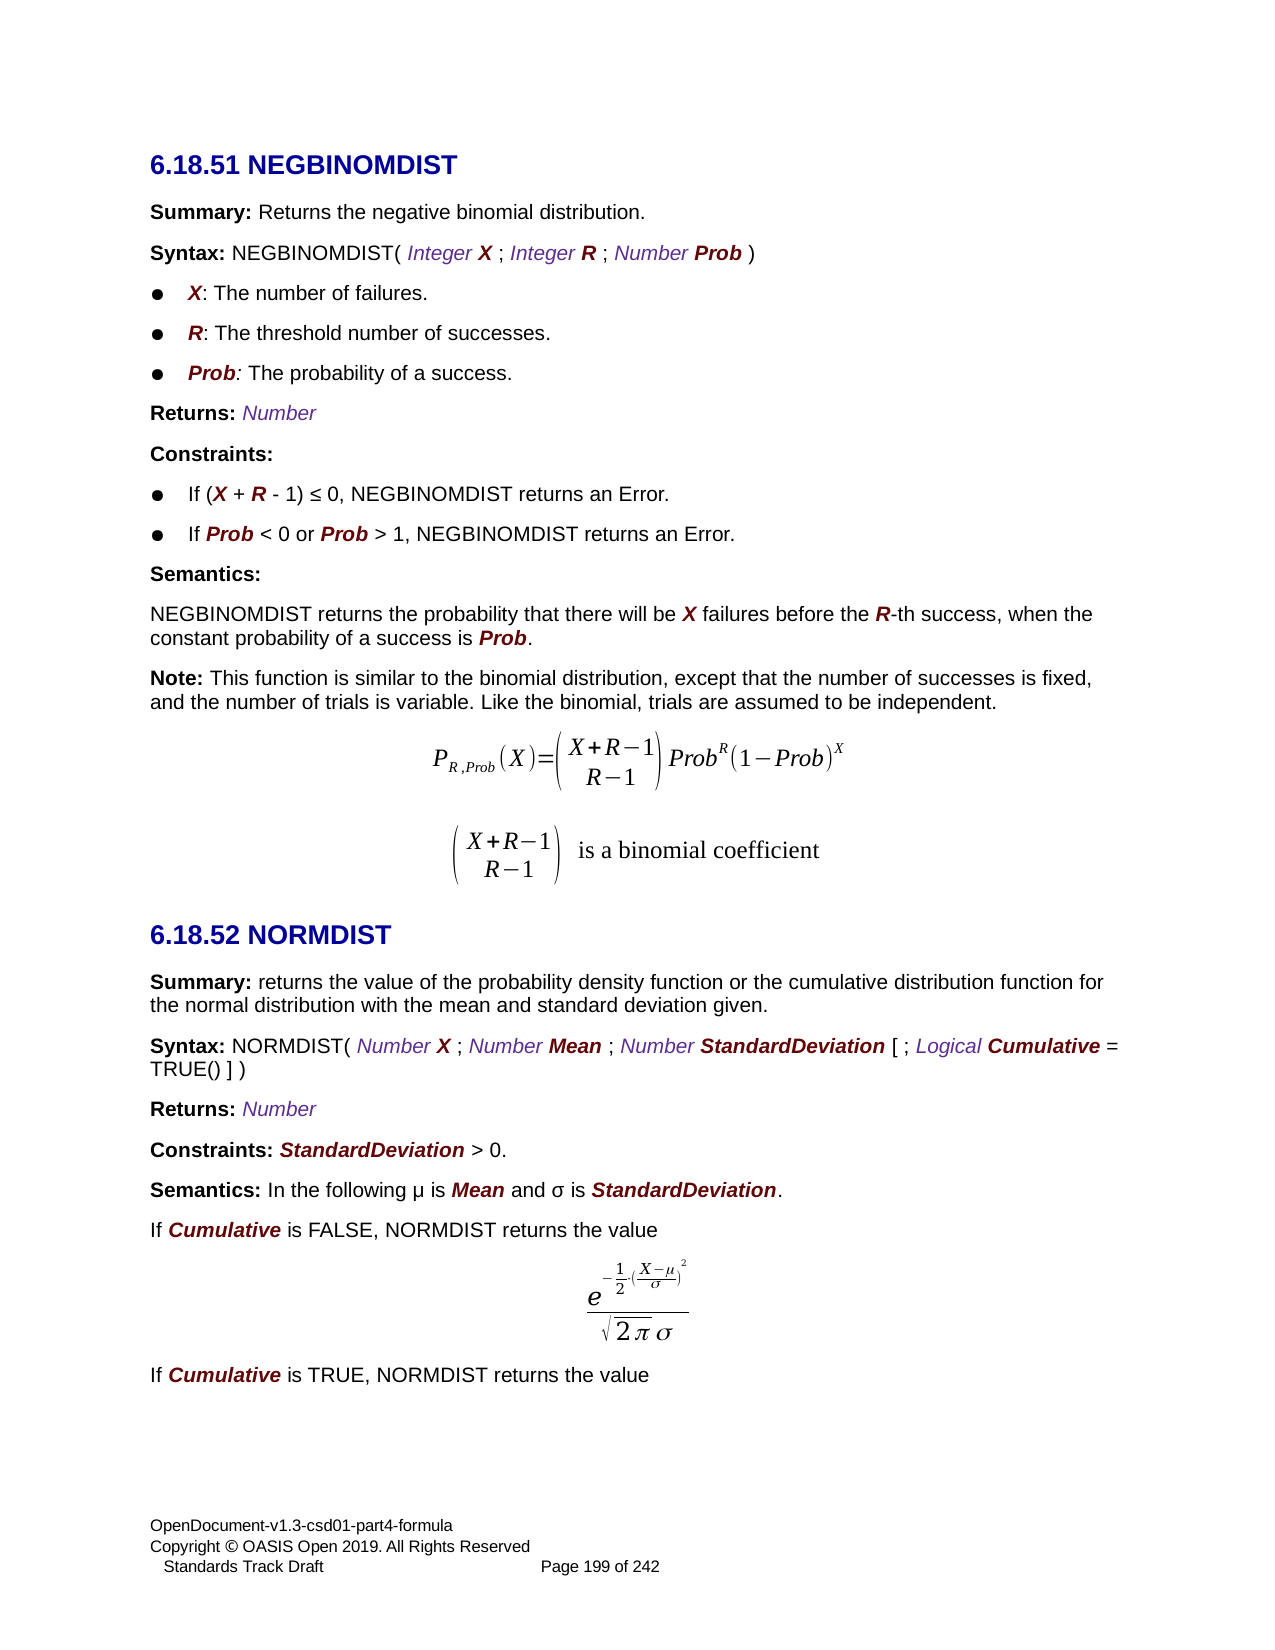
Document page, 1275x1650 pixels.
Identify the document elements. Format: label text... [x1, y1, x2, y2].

text Syntax: NORMDIST( Number X ; Number Mean ; Number StandardDeviation [ ; Logical Cumulative = TRUE() ] ) [150, 1034, 1125, 1081]
text Note: This function is similar to the binomial distribution, except that the number of successes is fixed, and the number of trials is variable. Like the binomial, trials are assumed to be independent. [150, 667, 1125, 714]
text Returns: Number [150, 1098, 1125, 1121]
text Syntax: NEGBINOMDIST( Integer X ; Integer R ; Number Prob ) [150, 241, 1125, 264]
text If Cumulative is FALSE, NORMDIST returns the value [150, 1218, 1125, 1242]
text Constraints: StandardDeviation > 0. [150, 1138, 1125, 1162]
list If Prob < 0 or Prob > 1, NEGBINOMDIST returns an Error. [150, 522, 1125, 546]
list If (X + R - 1) ≤ 0, NEGBINOMDIST returns an Error. [150, 482, 1125, 506]
text If Cumulative is TRUE, NORMDIST returns the value [150, 1363, 1125, 1387]
list R: The threshold number of successes. [150, 321, 1125, 345]
text Returns: Number [150, 402, 1125, 425]
text Semantics: [150, 563, 1125, 586]
list X: The number of failures. [150, 281, 1125, 305]
text Semantics: In the following μ is Mean and σ is StandardDeviation. [150, 1178, 1125, 1202]
list Prob: The probability of a success. [150, 362, 1125, 385]
subtitle NORMDIST [150, 919, 1125, 949]
text Constraints: [150, 442, 1125, 466]
subtitle NEGBINOMDIST [150, 150, 1125, 180]
text NEGBINOMDIST returns the probability that there will be X failures before the R-th success, when the constant probability of a success is Prob. [150, 603, 1125, 650]
text Summary: returns the value of the probability density function or the cumulative distribution function for the normal distribution with the mean and standard deviation given. [150, 970, 1125, 1017]
text Summary: Returns the negative binomial distribution. [150, 201, 1125, 224]
